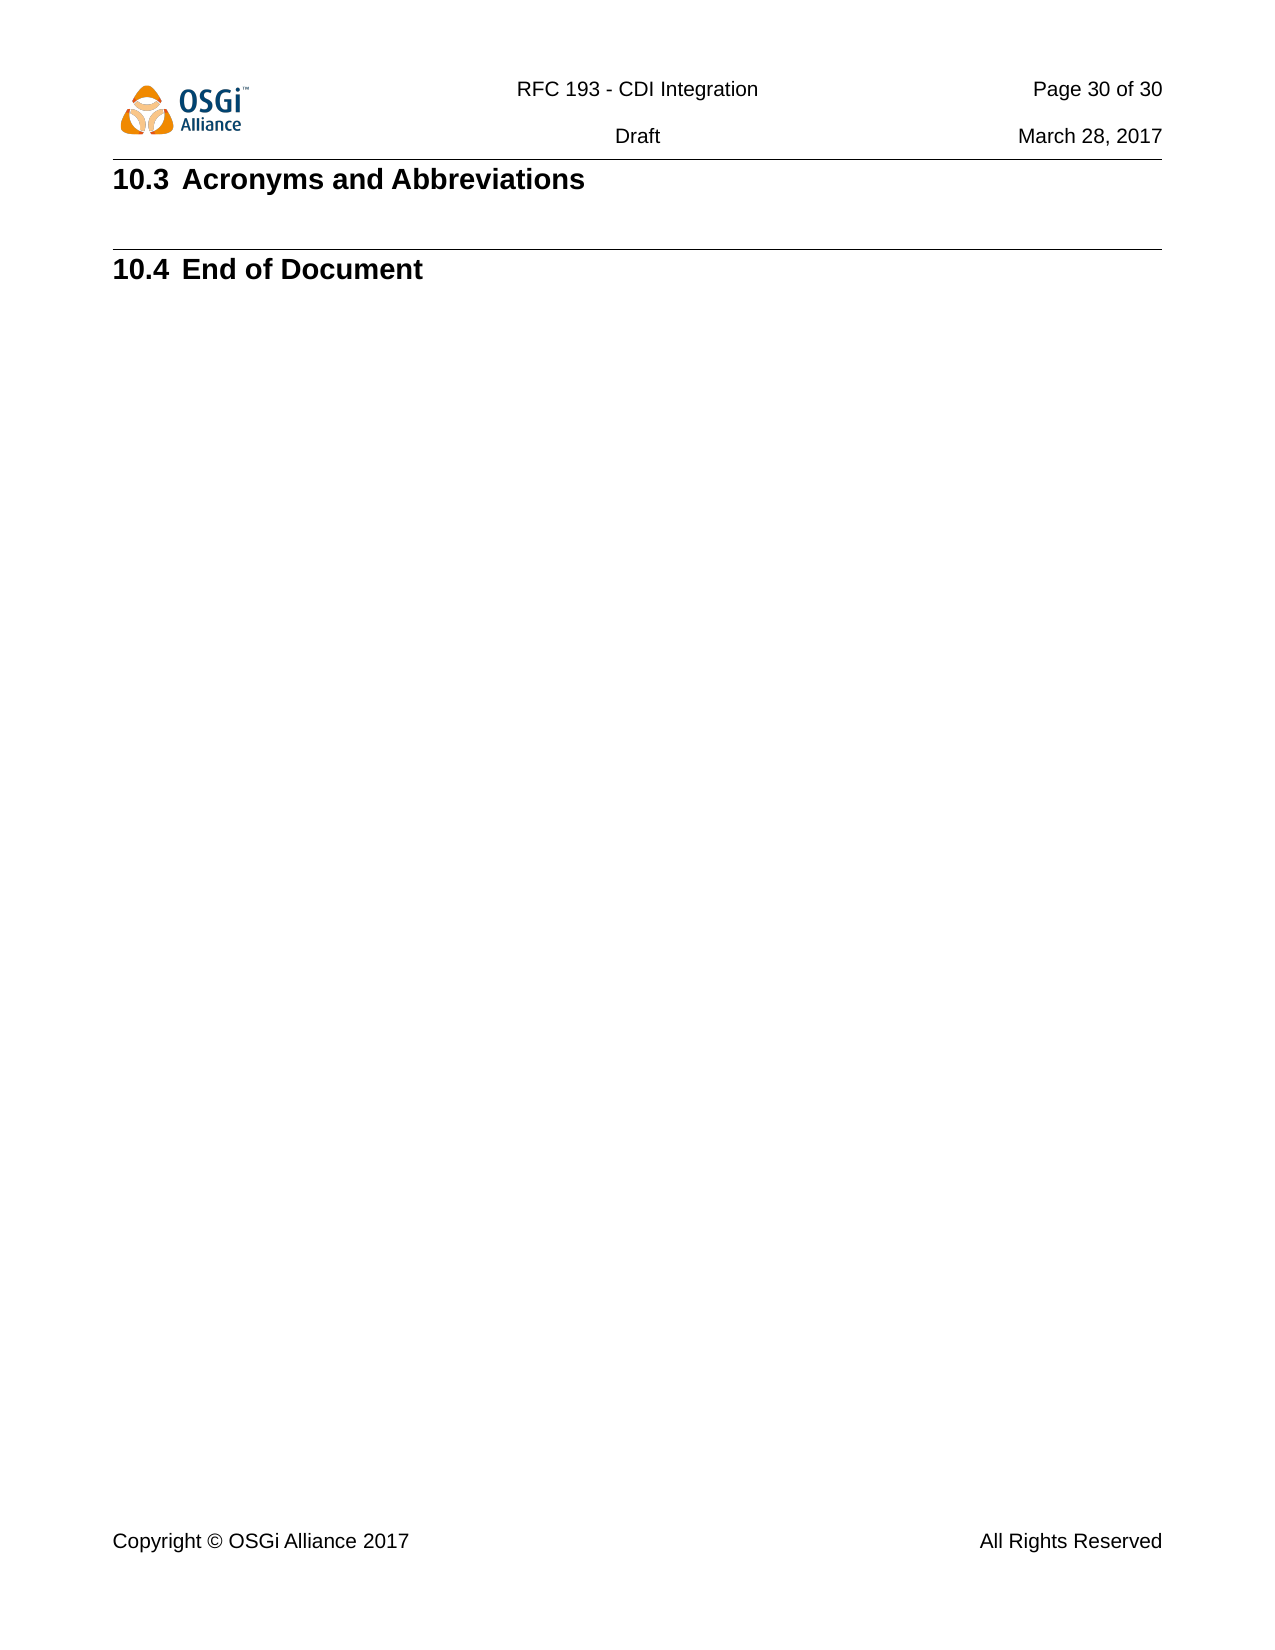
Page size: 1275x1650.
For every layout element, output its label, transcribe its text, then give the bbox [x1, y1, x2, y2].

picture [113, 78, 257, 142]
subtitle End of Document [112, 250, 1162, 285]
subtitle Acronyms and Abbreviations [112, 160, 1162, 196]
